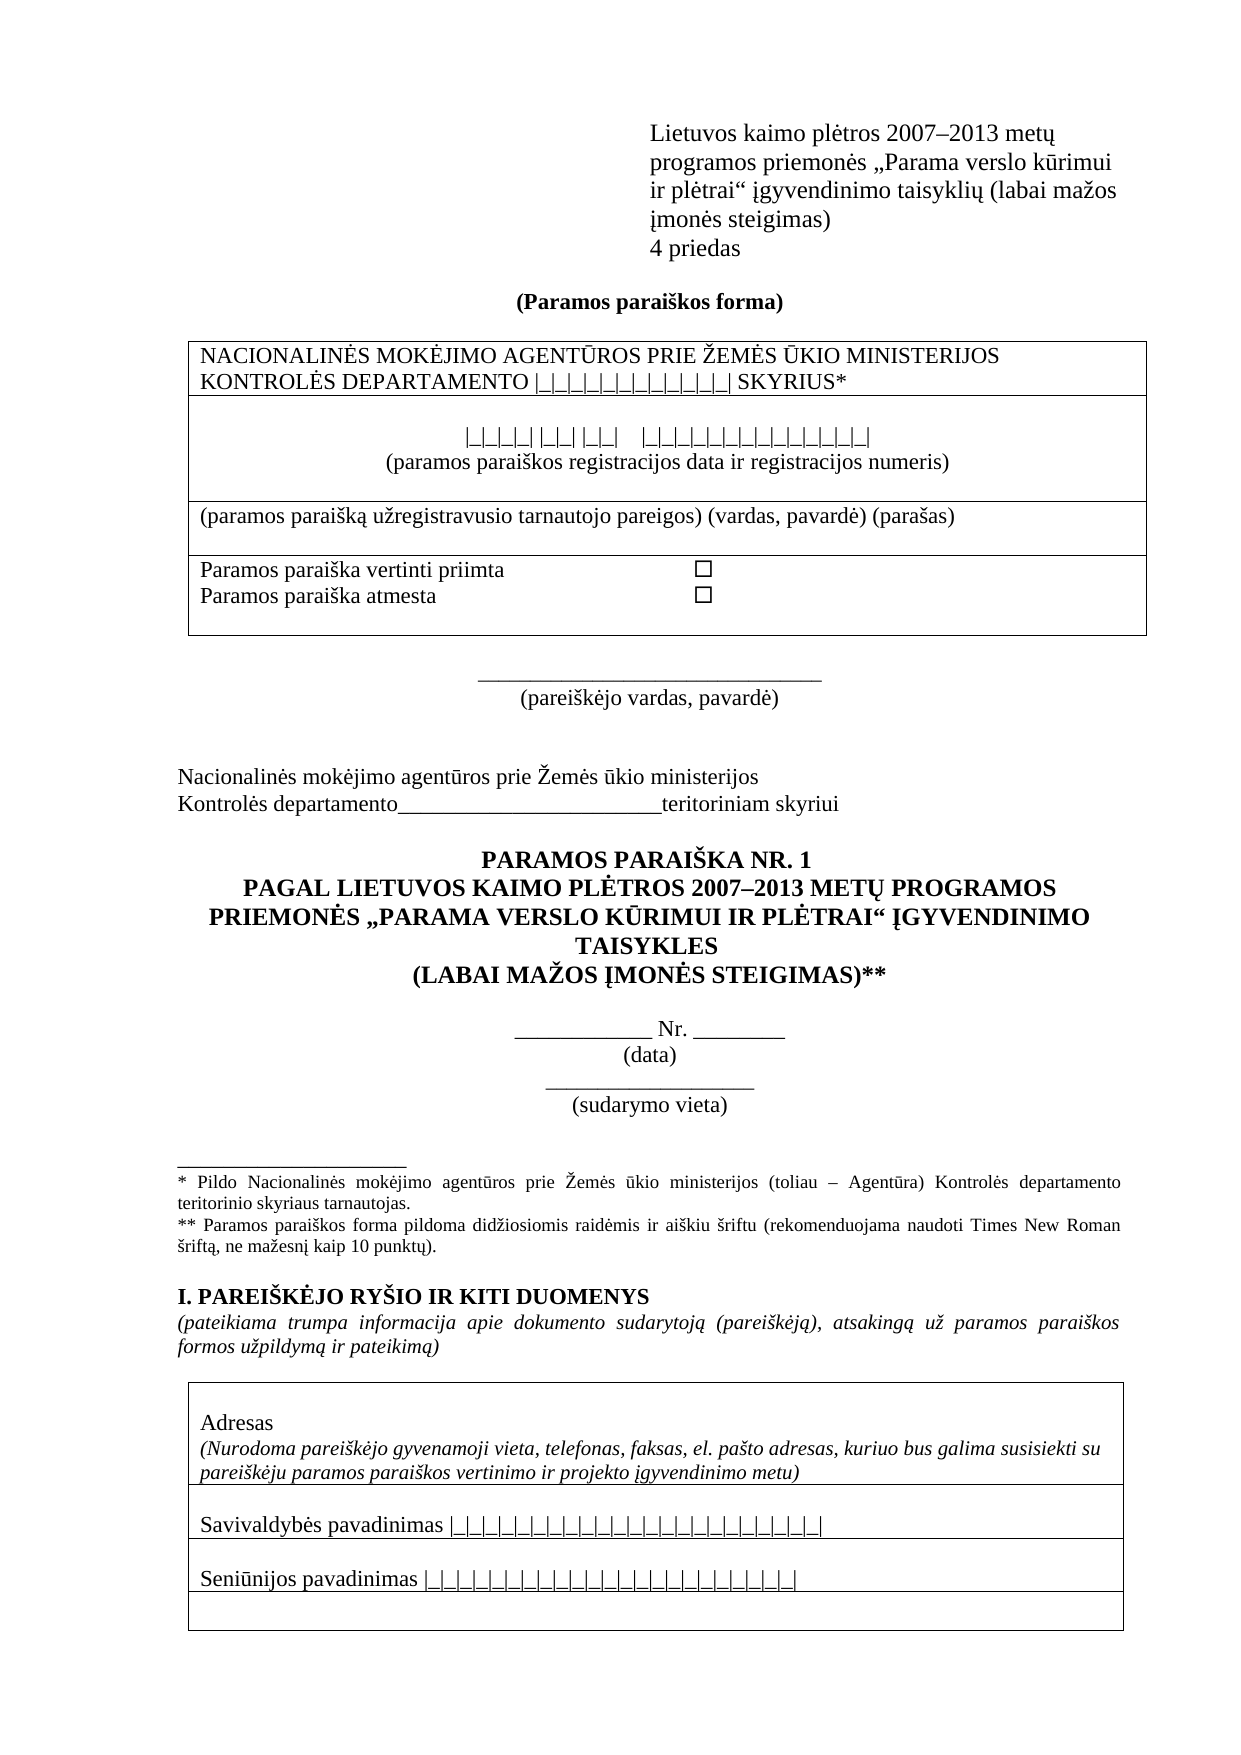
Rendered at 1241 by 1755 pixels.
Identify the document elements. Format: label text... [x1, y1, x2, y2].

text 4 priedas [649, 233, 1122, 262]
text PARAMOS ParaiškA NR. 1 [177, 845, 1122, 873]
text pagal LIETUVOS Kaimo plėtros 2007–2013 metų PROGRAMOS priemonĖS „PARAMA VERSLO KŪRIMUI IR PLĖTRAI“ ĮGYVENDINIMO TAISYKLES [177, 873, 1122, 960]
text Kontrolės departamento_______________________teritoriniam skyriui [177, 789, 1122, 816]
text įmonės steigimas) [649, 204, 1122, 233]
text (LABAI MAŽOS ĮMONĖS STEIGIMAS)** [177, 960, 1122, 988]
table_header Adresas (Nurodoma pareiškėjo gyvenamoji vieta, telefonas, faksas, el. pašto adresas, kuriuo bus galima susisiekti su pareiškėju paramos paraiškos vertinimo ir projekto įgyvendinimo metu) [189, 1383, 1123, 1484]
text (pareiškėjo vardas, pavardė) [177, 684, 1122, 711]
text ir plėtrai“ įgyvendinimo taisyklių (labai mažos [649, 176, 1122, 204]
text (pateikiama trumpa informacija apie dokumento sudarytoją (pareiškėją), atsakingą už paramos paraiškos formos užpildymą ir pateikimą) [177, 1309, 1122, 1358]
text (data) [177, 1041, 1122, 1067]
table_cell Paramos paraiška vertinti priimta  Paramos paraiška atmesta  [189, 556, 1146, 635]
table_cell (paramos paraišką užregistravusio tarnautojo pareigos) (vardas, pavardė) (parašas) [189, 502, 1146, 555]
table_cell |_|_|_|_| |_|_| |_|_| |_|_|_|_|_|_|_|_|_|_|_|_|_|_| (paramos paraiškos registracijos data ir registracijos numeris) [189, 396, 1146, 501]
text Nacionalinės mokėjimo agentūros prie Žemės ūkio ministerijos [177, 763, 1122, 789]
table_cell Savivaldybės pavadinimas |_|_|_|_|_|_|_|_|_|_|_|_|_|_|_|_|_|_|_|_|_|_|_| [189, 1485, 1123, 1537]
table_cell [189, 1592, 1123, 1629]
text (sudarymo vieta) [177, 1092, 1122, 1118]
text * Pildo Nacionalinės mokėjimo agentūros prie Žemės ūkio ministerijos (toliau – Agentūra) Kontrolės departamento teritorinio skyriaus tarnautojas. [177, 1171, 1122, 1214]
text _________________________________ [177, 660, 1122, 684]
text Lietuvos kaimo plėtros 2007–2013 metų [649, 118, 1122, 147]
text ____________________ [177, 1067, 1122, 1092]
text (Paramos paraiškos forma) [177, 288, 1122, 314]
text ** Paramos paraiškos forma pildoma didžiosiomis raidėmis ir aiškiu šriftu (rekomenduojama naudoti Times New Roman šriftą, ne mažesnį kaip 10 punktų). [177, 1214, 1122, 1257]
table_cell Seniūnijos pavadinimas |_|_|_|_|_|_|_|_|_|_|_|_|_|_|_|_|_|_|_|_|_|_|_| [189, 1539, 1123, 1591]
text ____________ Nr. ________ [177, 1015, 1122, 1041]
text I. PAREIŠKĖJO RYŠIO IR KITI DUOMENYS [177, 1283, 1122, 1309]
text ____________________ [177, 1144, 1122, 1171]
text programos priemonės „Parama verslo kūrimui [649, 147, 1122, 176]
table_header nacionalinės mokėjimo agentūros prie žemės ūkio ministerijos Kontrolės departamento |_|_|_|_|_|_|_|_|_|_|_|_| skyrius* [189, 342, 1146, 395]
